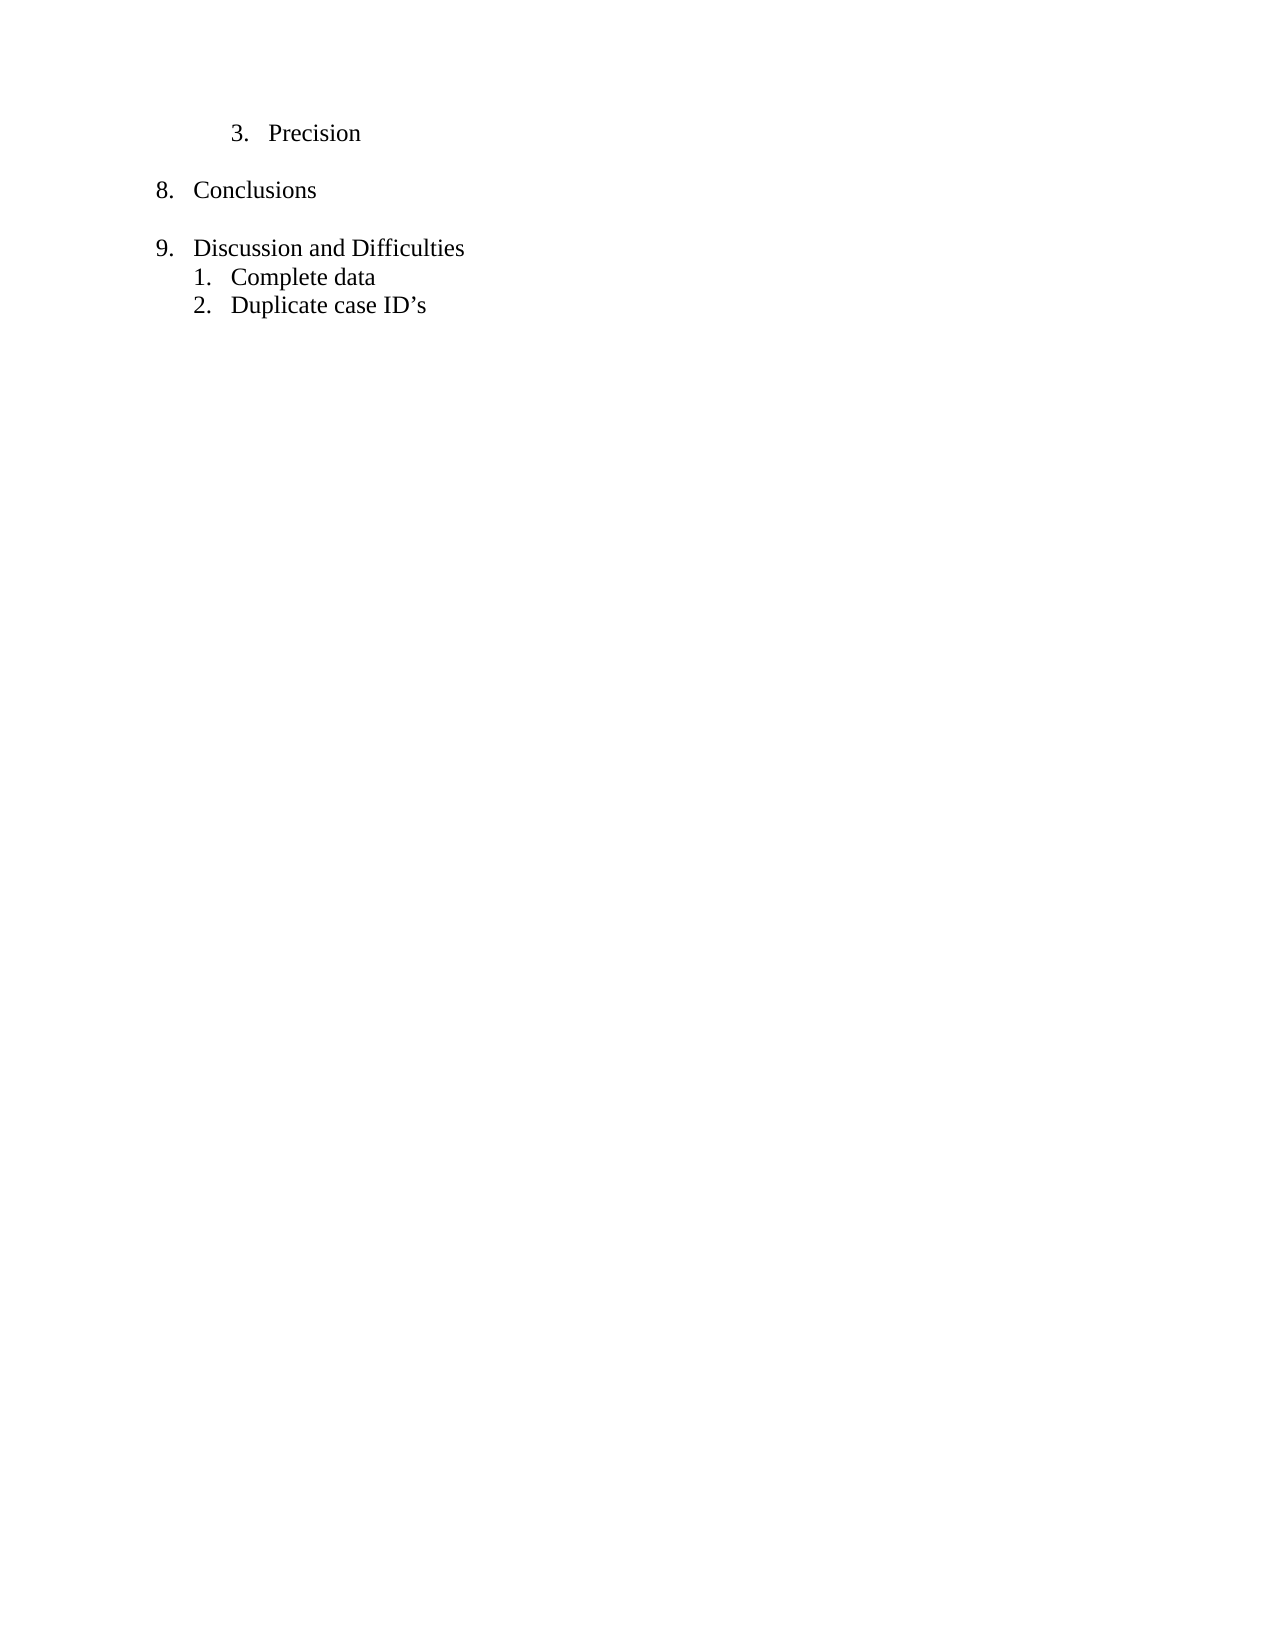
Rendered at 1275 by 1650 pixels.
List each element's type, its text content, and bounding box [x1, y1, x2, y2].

list Precision [231, 118, 1157, 147]
list Complete data [193, 262, 1157, 291]
list Conclusions [156, 176, 1157, 204]
list Duplicate case ID’s [193, 291, 1157, 319]
list Discussion and Difficulties [156, 233, 1157, 262]
